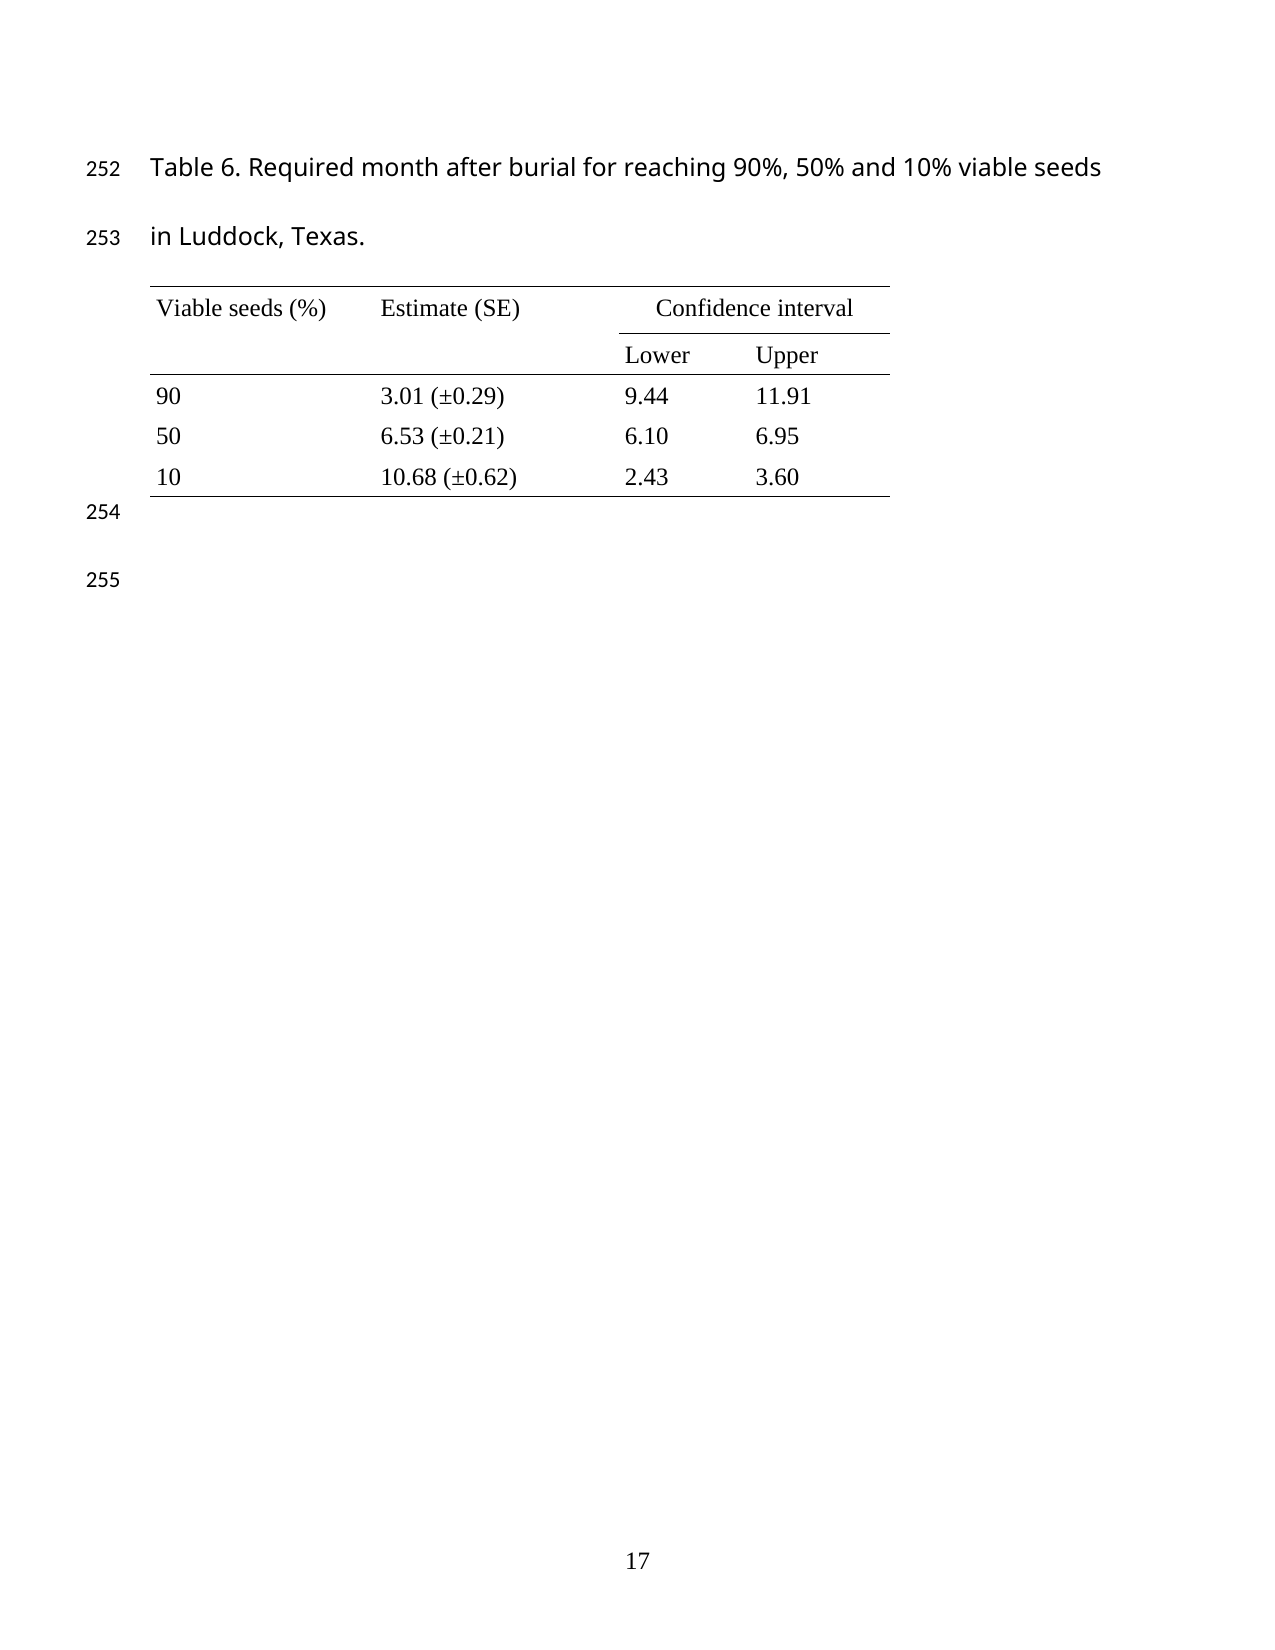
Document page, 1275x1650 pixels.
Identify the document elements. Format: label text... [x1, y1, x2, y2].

table_cell Upper [750, 334, 890, 374]
table_cell 3.60 [750, 456, 890, 496]
table_cell 2.43 [619, 456, 749, 496]
table_cell 6.95 [750, 416, 890, 456]
table_header Confidence interval [619, 287, 890, 333]
table_cell 10.68 (±0.62) [375, 456, 619, 496]
table_header Viable seeds (%) [150, 287, 374, 374]
table_cell 3.01 (±0.29) [375, 375, 619, 416]
table_cell 6.10 [619, 416, 749, 456]
table_cell 50 [150, 416, 374, 456]
text Table 6. Required month after burial for reaching 90%, 50% and 10% viable seeds in Luddock, Texas. [150, 150, 1125, 252]
table_cell 10 [150, 456, 374, 496]
table_header Estimate (SE) [375, 287, 619, 374]
table_cell 11.91 [750, 375, 890, 416]
table_cell 90 [150, 375, 374, 416]
table_cell 6.53 (±0.21) [375, 416, 619, 456]
table_cell 9.44 [619, 375, 749, 416]
table_cell Lower [619, 334, 749, 374]
